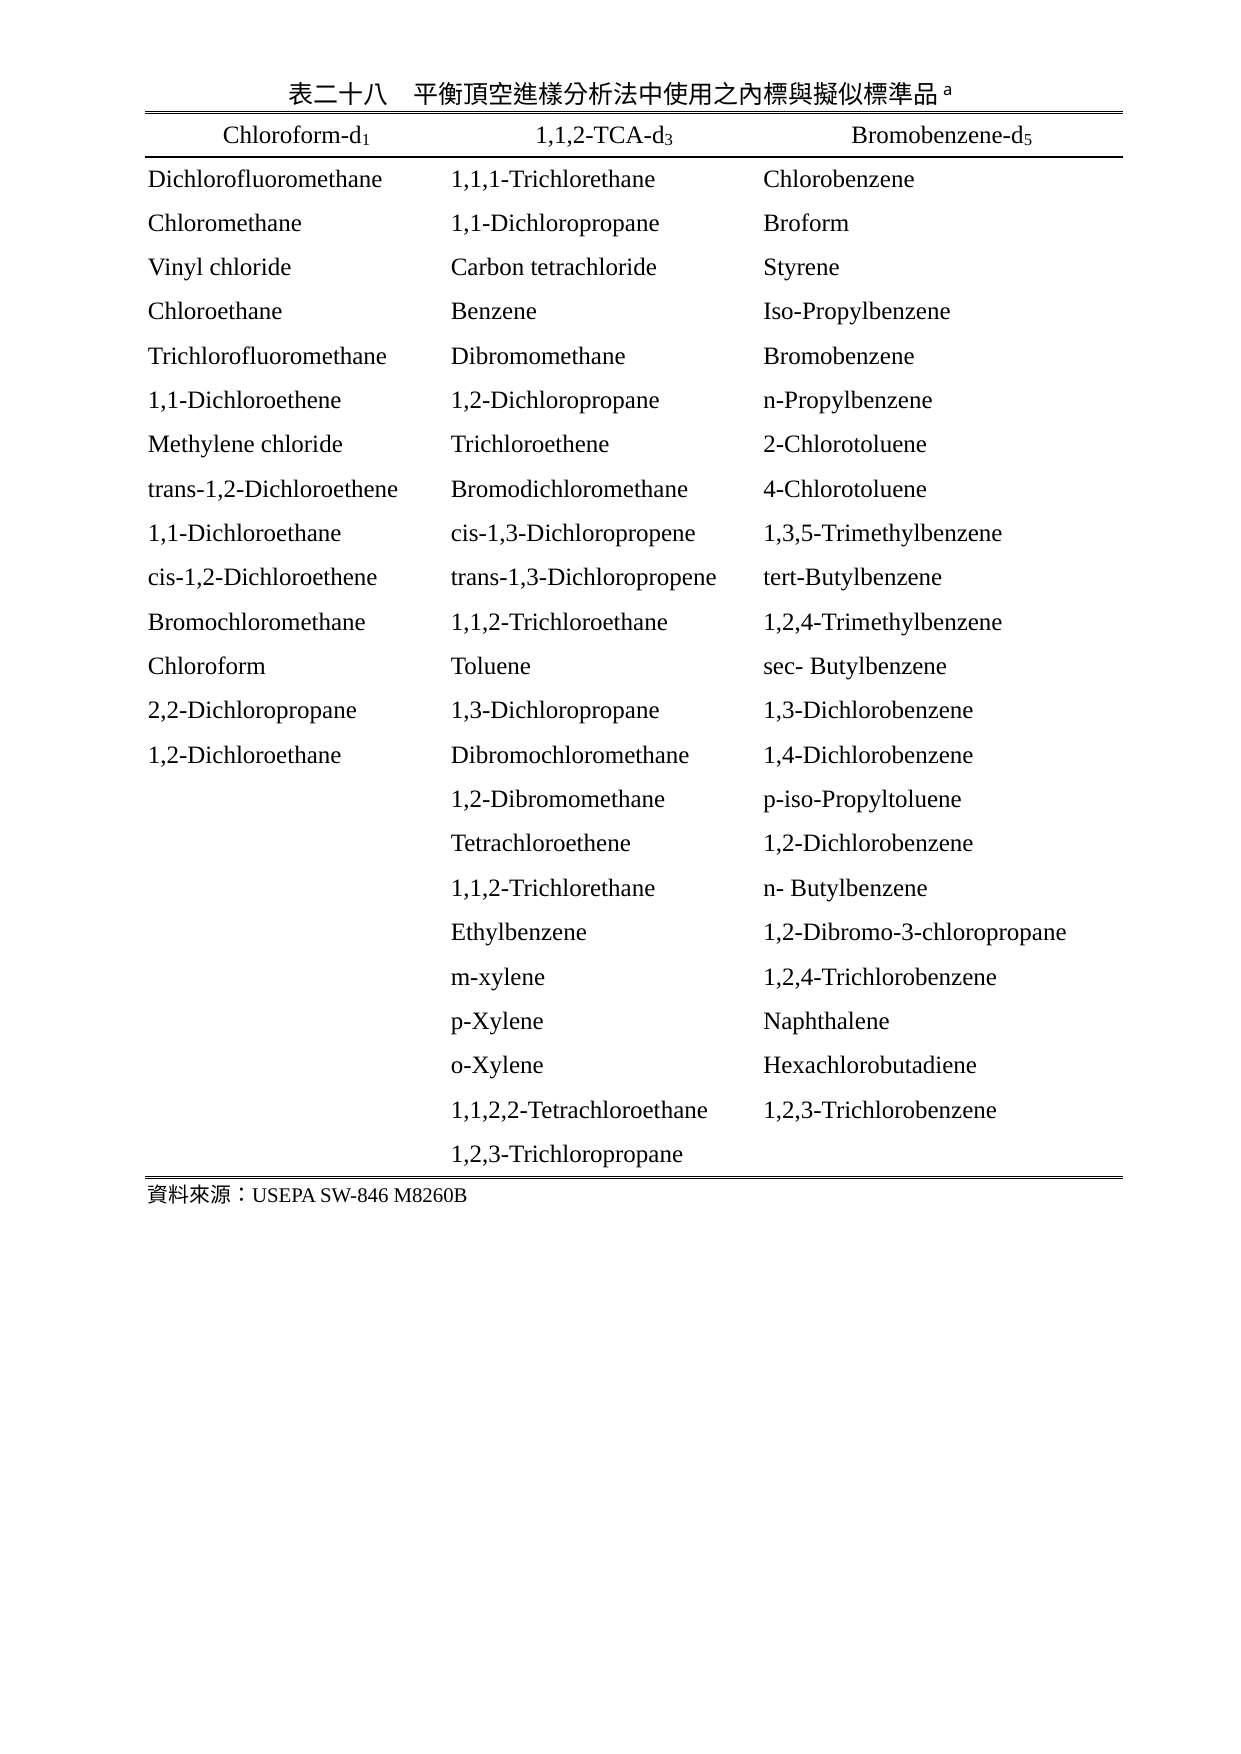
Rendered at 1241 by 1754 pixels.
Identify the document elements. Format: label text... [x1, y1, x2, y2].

table_cell [145, 954, 448, 998]
table_cell Trichlorofluoromethane [145, 333, 448, 377]
table_cell p-iso-Propyltoluene [760, 776, 1123, 821]
text 資料來源：USEPA SW-846 M8260B [148, 1179, 1092, 1209]
table_cell [760, 1131, 1123, 1176]
table_cell Trichloroethene [448, 422, 760, 466]
table_cell 1,1,1-Trichlorethane [448, 158, 760, 200]
table_cell 1,3-Dichlorobenzene [760, 688, 1123, 732]
table_cell Chlorobenzene [760, 158, 1123, 200]
table_cell 1,1,2,2-Tetrachloroethane [448, 1087, 760, 1131]
table_cell 1,2-Dibromomethane [448, 776, 760, 821]
table_cell Styrene [760, 244, 1123, 289]
table_cell Iso-Propylbenzene [760, 289, 1123, 333]
table_cell Benzene [448, 289, 760, 333]
table_cell [145, 1087, 448, 1131]
table_cell cis-1,2-Dichloroethene [145, 555, 448, 599]
table_cell Chloroethane [145, 289, 448, 333]
table_cell 1,1-Dichloropropane [448, 200, 760, 244]
table_cell Bromobenzene [760, 333, 1123, 377]
table_cell Dichlorofluoromethane [145, 158, 448, 200]
table_cell o-Xylene [448, 1043, 760, 1087]
table_cell [145, 1043, 448, 1087]
table_cell 4-Chlorotoluene [760, 466, 1123, 510]
table_cell [145, 1131, 448, 1176]
table_cell 1,2-Dichlorobenzene [760, 821, 1123, 865]
table_cell 1,2-Dichloroethane [145, 732, 448, 776]
table_cell Broform [760, 200, 1123, 244]
table_cell 2,2-Dichloropropane [145, 688, 448, 732]
table_cell 1,1-Dichloroethane [145, 510, 448, 555]
table_cell [145, 776, 448, 821]
table_cell [145, 998, 448, 1042]
table_cell Bromodichloromethane [448, 466, 760, 510]
table_cell [145, 865, 448, 909]
table_cell m-xylene [448, 954, 760, 998]
table_cell 1,1-Dichloroethene [145, 377, 448, 422]
table_cell tert-Butylbenzene [760, 555, 1123, 599]
table_cell trans-1,3-Dichloropropene [448, 555, 760, 599]
text 表二十八 平衡頂空進樣分析法中使用之內標與擬似標準品a [148, 75, 1092, 111]
table_cell [145, 821, 448, 865]
table_cell Toluene [448, 644, 760, 688]
table_cell Tetrachloroethene [448, 821, 760, 865]
table_cell 1,3,5-Trimethylbenzene [760, 510, 1123, 555]
table_cell 1,2,4-Trichlorobenzene [760, 954, 1123, 998]
table_cell 1,4-Dichlorobenzene [760, 732, 1123, 776]
table_cell 1,1,2-Trichlorethane [448, 865, 760, 909]
table_cell Bromochloromethane [145, 599, 448, 643]
table_cell Dibromomethane [448, 333, 760, 377]
table_cell 1,2,4-Trimethylbenzene [760, 599, 1123, 643]
table_cell Dibromochloromethane [448, 732, 760, 776]
table_cell Chloromethane [145, 200, 448, 244]
table_cell Chloroform [145, 644, 448, 688]
table_cell n-Propylbenzene [760, 377, 1123, 422]
table_header 1,1,2-TCA-d3 [448, 114, 760, 156]
table_cell 1,2-Dichloropropane [448, 377, 760, 422]
table_cell Carbon tetrachloride [448, 244, 760, 289]
table_cell p-Xylene [448, 998, 760, 1042]
table_cell cis-1,3-Dichloropropene [448, 510, 760, 555]
table_cell 1,2-Dibromo-3-chloropropane [760, 910, 1123, 954]
table_cell Methylene chloride [145, 422, 448, 466]
table_cell trans-1,2-Dichloroethene [145, 466, 448, 510]
table_cell 1,3-Dichloropropane [448, 688, 760, 732]
table_cell 1,2,3-Trichlorobenzene [760, 1087, 1123, 1131]
table_cell 1,1,2-Trichloroethane [448, 599, 760, 643]
table_cell 1,2,3-Trichloropropane [448, 1131, 760, 1176]
table_cell Ethylbenzene [448, 910, 760, 954]
table_header Chloroform-d1 [145, 114, 448, 156]
table_cell n- Butylbenzene [760, 865, 1123, 909]
table_cell Hexachlorobutadiene [760, 1043, 1123, 1087]
table_cell sec- Butylbenzene [760, 644, 1123, 688]
table_cell Vinyl chloride [145, 244, 448, 289]
table_cell 2-Chlorotoluene [760, 422, 1123, 466]
table_cell [145, 910, 448, 954]
table_header Bromobenzene-d5 [760, 114, 1123, 156]
table_cell Naphthalene [760, 998, 1123, 1042]
